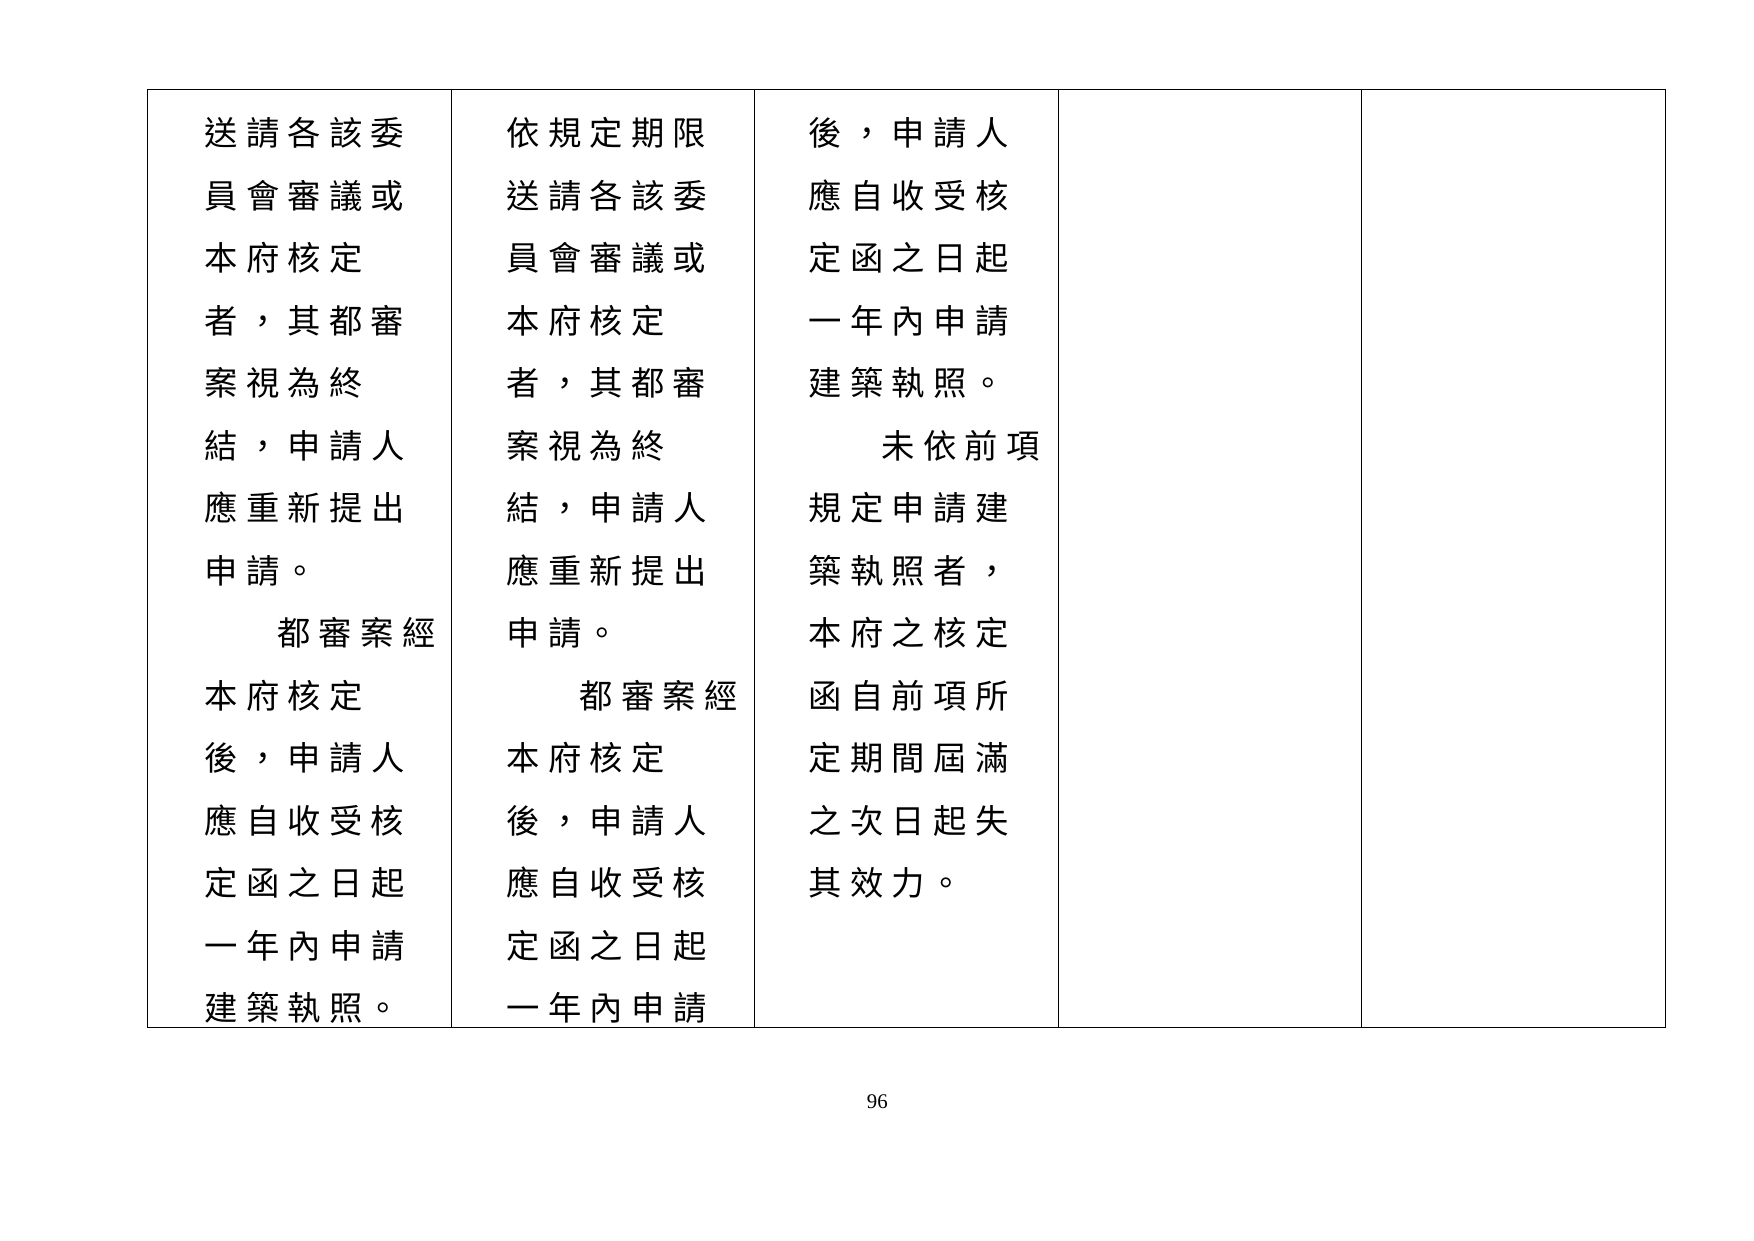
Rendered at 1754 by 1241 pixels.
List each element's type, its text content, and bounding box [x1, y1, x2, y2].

table_cell 依規定期限送請各該委員會審議或本府核定者，其都審案視為終結，申請人應重新提出申請。 都審案經本府核定後，申請人應自收受核定函之日起一年內申請 [452, 90, 754, 1027]
table_cell [1362, 90, 1665, 1027]
table_cell 送請各該委員會審議或本府核定者，其都審案視為終結，申請人應重新提出申請。 都審案經本府核定後，申請人應自收受核定函之日起一年內申請建築執照。 [148, 90, 451, 1027]
table_cell [1059, 90, 1361, 1027]
table_cell 後，申請人應自收受核定函之日起一年內申請建築執照。 未依前項規定申請建築執照者，本府之核定函自前項所定期間屆滿之次日起失其效力。 [755, 90, 1058, 1027]
